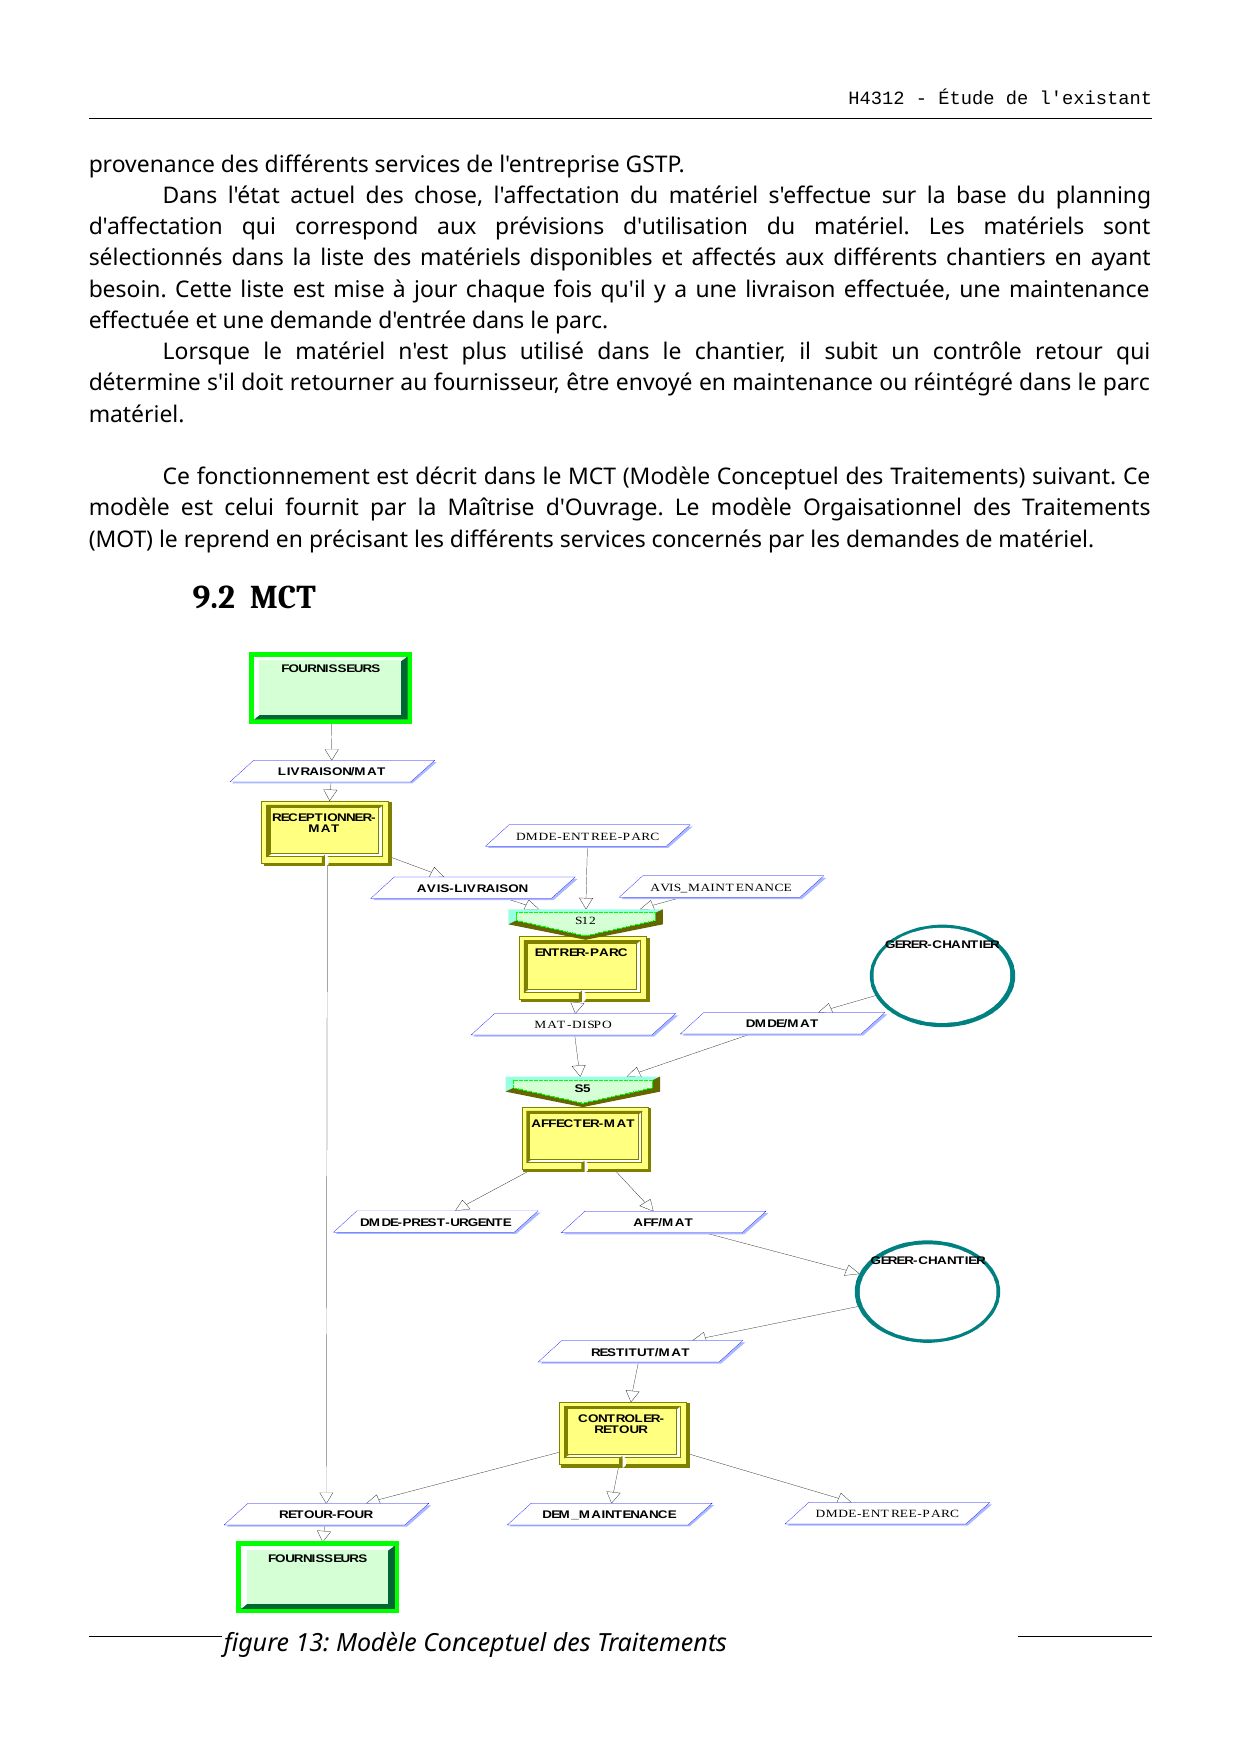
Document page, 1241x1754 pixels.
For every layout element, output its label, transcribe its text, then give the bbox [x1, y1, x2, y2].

text Dans l'état actuel des chose, l'affectation du matériel s'effectue sur la base du planning d'affectation qui correspond aux prévisions d'utilisation du matériel. Les matériels sont sélectionnés dans la liste des matériels disponibles et affectés aux différents chantiers en ayant besoin. Cette liste est mise à jour chaque fois qu'il y a une livraison effectuée, une maintenance effectuée et une demande d'entrée dans le parc. [88, 179, 1152, 335]
subtitle MCT [133, 579, 1152, 617]
text Ce fonctionnement est décrit dans le MCT (Modèle Conceptuel des Traitements) suivant. Ce modèle est celui fournit par la Maîtrise d'Ouvrage. Le modèle Orgaisationnel des Traitements (MOT) le reprend en précisant les différents services concernés par les demandes de matériel. [88, 460, 1152, 554]
text provenance des différents services de l'entreprise GSTP. [88, 147, 1152, 179]
text figure 13: Modèle Conceptuel des Traitements [224, 652, 1017, 1658]
text Lorsque le matériel n'est plus utilisé dans le chantier, il subit un contrôle retour qui détermine s'il doit retourner au fournisseur, être envoyé en maintenance ou réintégré dans le parc matériel. [88, 335, 1152, 429]
